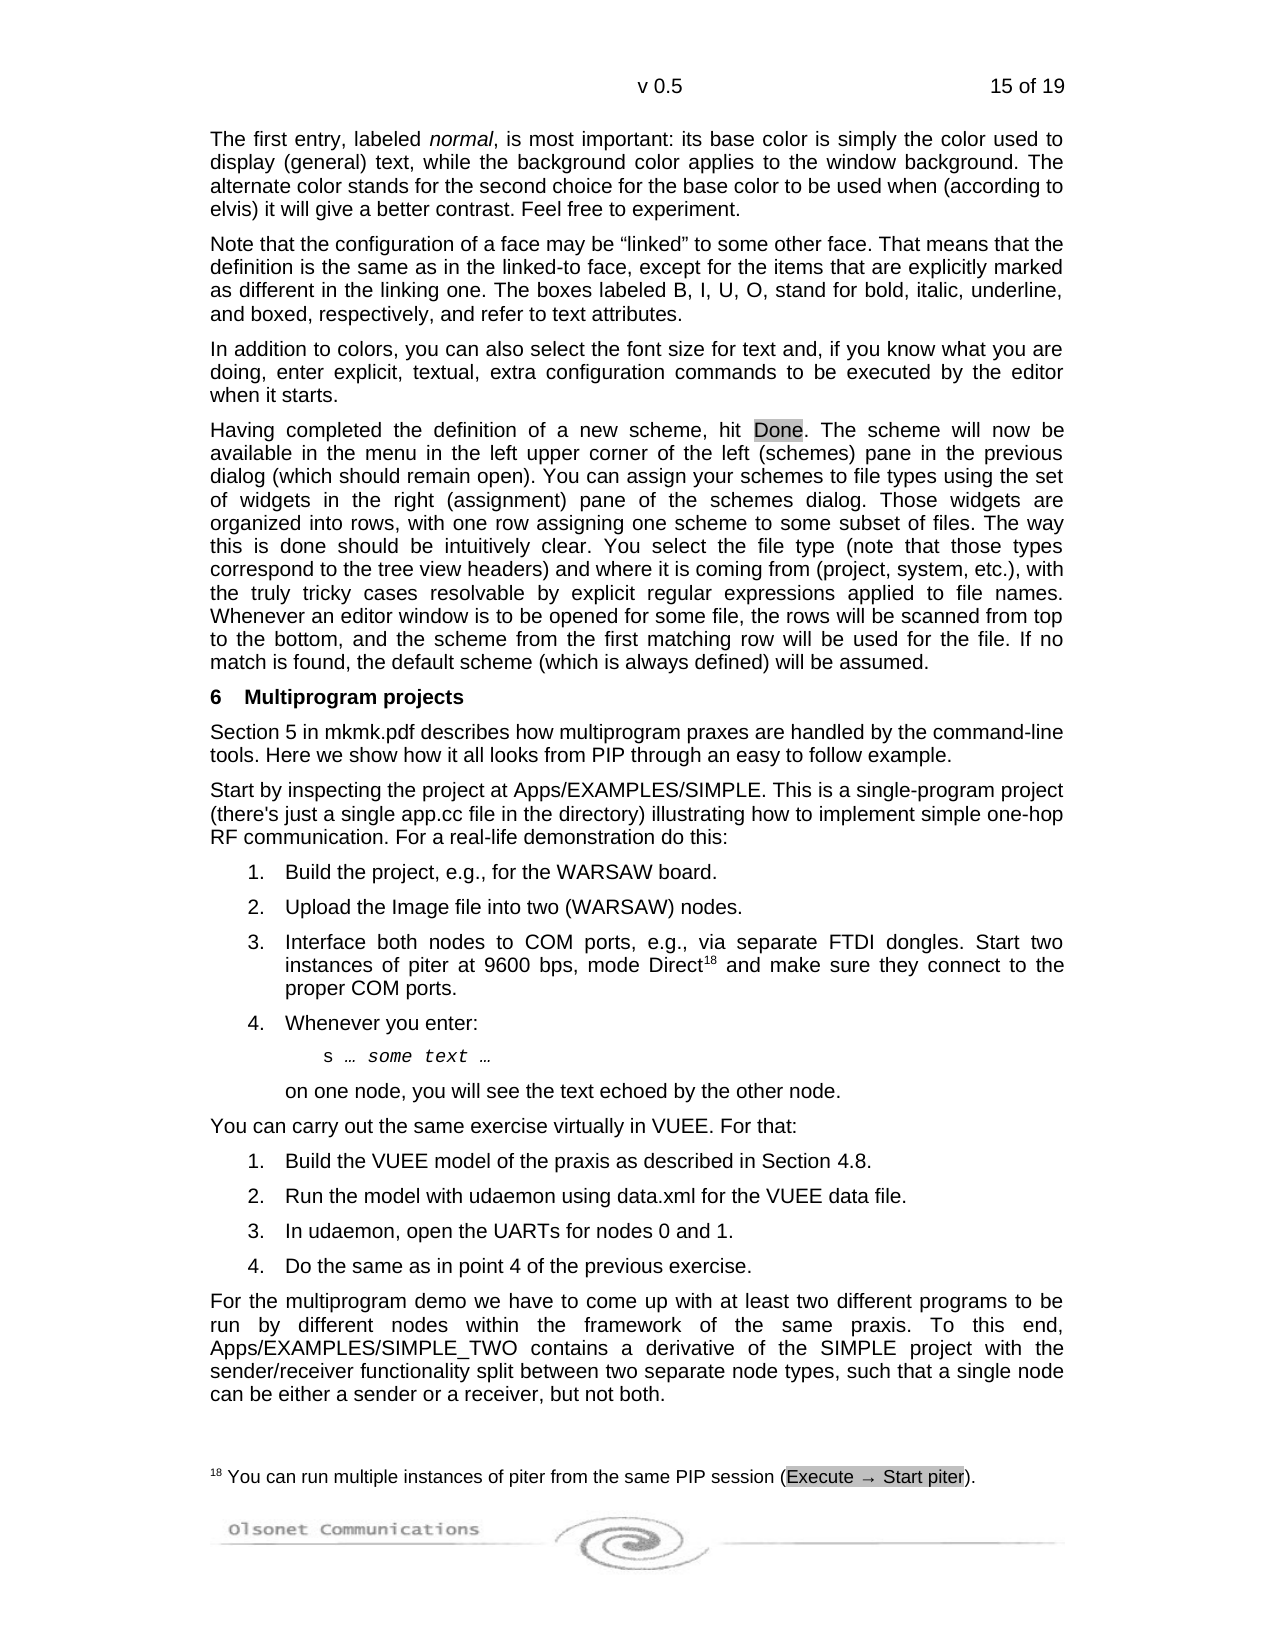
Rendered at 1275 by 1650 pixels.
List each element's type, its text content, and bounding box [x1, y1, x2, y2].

list on one node, you will see the text echoed by the other node. [247, 1080, 1065, 1103]
list Upload the Image file into two (WARSAW) nodes. [247, 896, 1065, 919]
list Run the model with udaemon using data.xml for the VUEE data file. [247, 1185, 1065, 1208]
text Section 5 in mkmk.pdf describes how multiprogram praxes are handled by the command-line tools. Here we show how it all looks from PIP through an easy to follow example. [210, 721, 1065, 767]
text Note that the configuration of a face may be “linked” to some other face. That means that the definition is the same as in the linked-to face, except for the items that are explicitly marked as different in the linking one. The boxes labeled B, I, U, O, stand for bold, italic, underline, and boxed, respectively, and refer to text attributes. [210, 232, 1065, 325]
text Start by inspecting the project at Apps/EXAMPLES/SIMPLE. This is a single-program project (there's just a single app.cc file in the directory) illustrating how to implement simple one-hop RF communication. For a real-life demonstration do this: [210, 779, 1065, 849]
list Build the project, e.g., for the WARSAW board. [247, 861, 1065, 884]
list In udaemon, open the UARTs for nodes 0 and 1. [247, 1220, 1065, 1243]
text You can carry out the same exercise virtually in VUEE. For that: [210, 1115, 1065, 1138]
list s … some text … [285, 1047, 1065, 1068]
text The first entry, labeled normal, is most important: its base color is simply the color used to display (general) text, while the background color applies to the window background. The alternate color stands for the second choice for the base color to be used when (according to elvis) it will give a better contrast. Feel free to experiment. [210, 128, 1065, 221]
list Interface both nodes to COM ports, e.g., via separate FTDI dongles. Start two instances of piter at 9600 bps, mode Direct and make sure they connect to the proper COM ports. [247, 931, 1065, 1000]
text In addition to colors, you can also select the font size for text and, if you know what you are doing, enter explicit, textual, extra configuration commands to be executed by the editor when it starts. [210, 337, 1065, 407]
subtitle Multiprogram projects [210, 686, 1065, 709]
list Do the same as in point 4 of the previous exercise. [247, 1255, 1065, 1278]
list Whenever you enter: [247, 1012, 1065, 1035]
text For the multiprogram demo we have to come up with at least two different programs to be run by different nodes within the framework of the same praxis. To this end, Apps/EXAMPLES/SIMPLE_TWO contains a derivative of the SIMPLE project with the sender/receiver functionality split between two separate node types, such that a single node can be either a sender or a receiver, but not both. [210, 1290, 1065, 1406]
text Having completed the definition of a new scheme, hit Done. The scheme will now be available in the menu in the left upper corner of the left (schemes) pane in the previous dialog (which should remain open). You can assign your schemes to file types using the set of widgets in the right (assignment) pane of the schemes dialog. Those widgets are organized into rows, with one row assigning one scheme to some subset of files. The way this is done should be intuitively clear. You select the file type (note that those types correspond to the tree view headers) and where it is coming from (project, system, etc.), with the truly tricky cases resolvable by explicit regular expressions applied to file names. Whenever an editor window is to be opened for some file, the rows will be scanned from top to the bottom, and the scheme from the first matching row will be used for the file. If no match is found, the default scheme (which is always defined) will be assumed. [210, 418, 1065, 674]
list Build the VUEE model of the praxis as described in Section 4.8. [247, 1150, 1065, 1173]
picture [210, 1501, 1065, 1593]
list You can run multiple instances of piter from the same PIP session (Execute → Start piter). [210, 1466, 1065, 1487]
